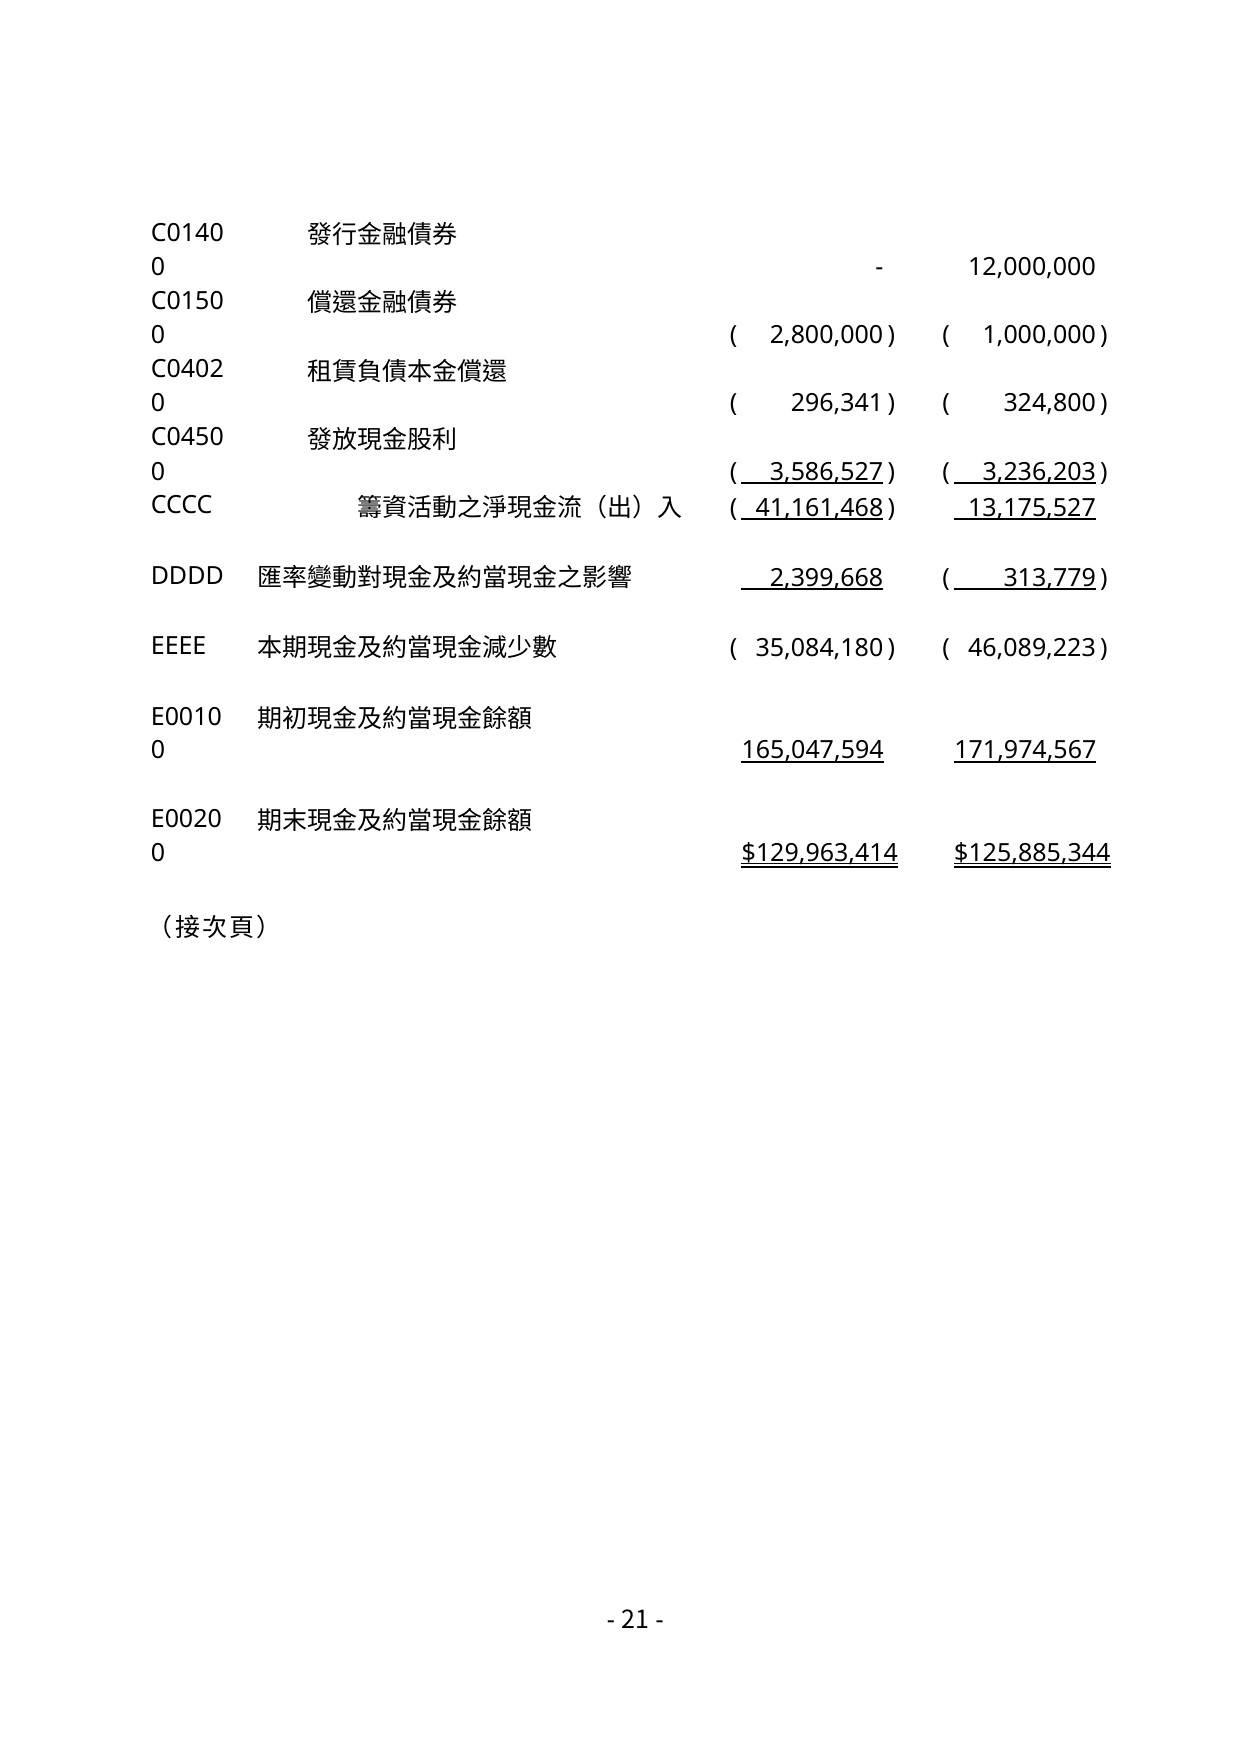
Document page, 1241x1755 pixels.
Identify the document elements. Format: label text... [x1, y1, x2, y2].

table_cell E00200 [148, 800, 236, 868]
table_cell [715, 766, 910, 800]
table_cell ( 313,779 ) [928, 558, 1122, 594]
table_cell 匯率變動對現金及約當現金之影響 [254, 558, 697, 594]
table_cell [148, 664, 236, 698]
table_cell [236, 800, 254, 868]
table_cell ( 2,800,000 ) [715, 283, 910, 351]
table_cell [928, 664, 1122, 698]
table_cell [236, 558, 254, 594]
table_cell 發行金融債券 [254, 215, 697, 283]
table_cell [910, 800, 927, 868]
table_cell $ 129,963,414 [715, 800, 910, 868]
table_cell [715, 524, 910, 557]
table_cell [910, 698, 927, 766]
table_cell [910, 558, 927, 594]
table_cell [697, 558, 715, 594]
table_cell [910, 594, 927, 628]
table_cell 籌資活動之淨現金流（出）入 [254, 487, 697, 523]
table_cell [254, 664, 697, 698]
table_cell [910, 283, 927, 351]
table_cell [236, 487, 254, 523]
table_cell ( 46,089,223 ) [928, 628, 1122, 664]
table_cell [148, 524, 236, 557]
table_cell [697, 283, 715, 351]
table_cell ( 35,084,180 ) [715, 628, 910, 664]
table_cell [697, 628, 715, 664]
table_cell [697, 800, 715, 868]
table_cell [697, 215, 715, 283]
table_cell [254, 594, 697, 628]
table_cell [715, 594, 910, 628]
text （接次頁） [148, 868, 1122, 944]
table_cell [910, 628, 927, 664]
table_cell [236, 628, 254, 664]
table_cell [715, 664, 910, 698]
table_cell 165,047,594 [715, 698, 910, 766]
table_cell 償還金融債券 [254, 283, 697, 351]
table_cell C01500 [148, 283, 236, 351]
table_cell ( 324,800 ) [928, 351, 1122, 419]
table_cell 171,974,567 [928, 698, 1122, 766]
table_cell 期初現金及約當現金餘額 [254, 698, 697, 766]
table_cell C04500 [148, 419, 236, 487]
table_cell ( 41,161,468 ) [715, 487, 910, 523]
table_cell 期末現金及約當現金餘額 [254, 800, 697, 868]
table_cell ( 3,586,527 ) [715, 419, 910, 487]
table_cell 發放現金股利 [254, 419, 697, 487]
table_cell [148, 766, 236, 800]
table_cell ( 3,236,203 ) [928, 419, 1122, 487]
table_cell [697, 698, 715, 766]
table_cell [254, 524, 697, 557]
table_cell [236, 419, 254, 487]
table_cell EEEE [148, 628, 236, 664]
table_cell 本期現金及約當現金減少數 [254, 628, 697, 664]
table_cell 12,000,000 [928, 215, 1122, 283]
table_cell [697, 351, 715, 419]
table_cell [697, 419, 715, 487]
table_cell [236, 664, 254, 698]
table_cell E00100 [148, 698, 236, 766]
table_cell [910, 487, 927, 523]
table_cell CCCC [148, 487, 236, 523]
table_cell [236, 215, 254, 283]
table_cell [236, 351, 254, 419]
table_cell [697, 524, 715, 557]
table_cell ( 1,000,000 ) [928, 283, 1122, 351]
table_cell [910, 524, 927, 557]
table_cell [910, 664, 927, 698]
table_cell [910, 215, 927, 283]
table_cell $ 125,885,344 [928, 800, 1122, 868]
table_cell [928, 594, 1122, 628]
table_cell - [715, 215, 910, 283]
table_cell [928, 524, 1122, 557]
table_cell DDDD [148, 558, 236, 594]
table_cell 13,175,527 [928, 487, 1122, 523]
table_cell 租賃負債本金償還 [254, 351, 697, 419]
table_cell [236, 594, 254, 628]
table_cell [928, 766, 1122, 800]
table_cell ( 296,341 ) [715, 351, 910, 419]
table_cell [236, 766, 254, 800]
table_cell [254, 766, 697, 800]
table_cell [236, 698, 254, 766]
table_cell 2,399,668 [715, 558, 910, 594]
table_cell [697, 664, 715, 698]
table_cell [148, 594, 236, 628]
table_cell [910, 766, 927, 800]
table_cell [236, 283, 254, 351]
table_cell C01400 [148, 215, 236, 283]
table_cell [697, 487, 715, 523]
table_cell C04020 [148, 351, 236, 419]
table_cell [697, 594, 715, 628]
table_cell [910, 351, 927, 419]
table_cell [910, 419, 927, 487]
table_cell [697, 766, 715, 800]
table_cell [236, 524, 254, 557]
